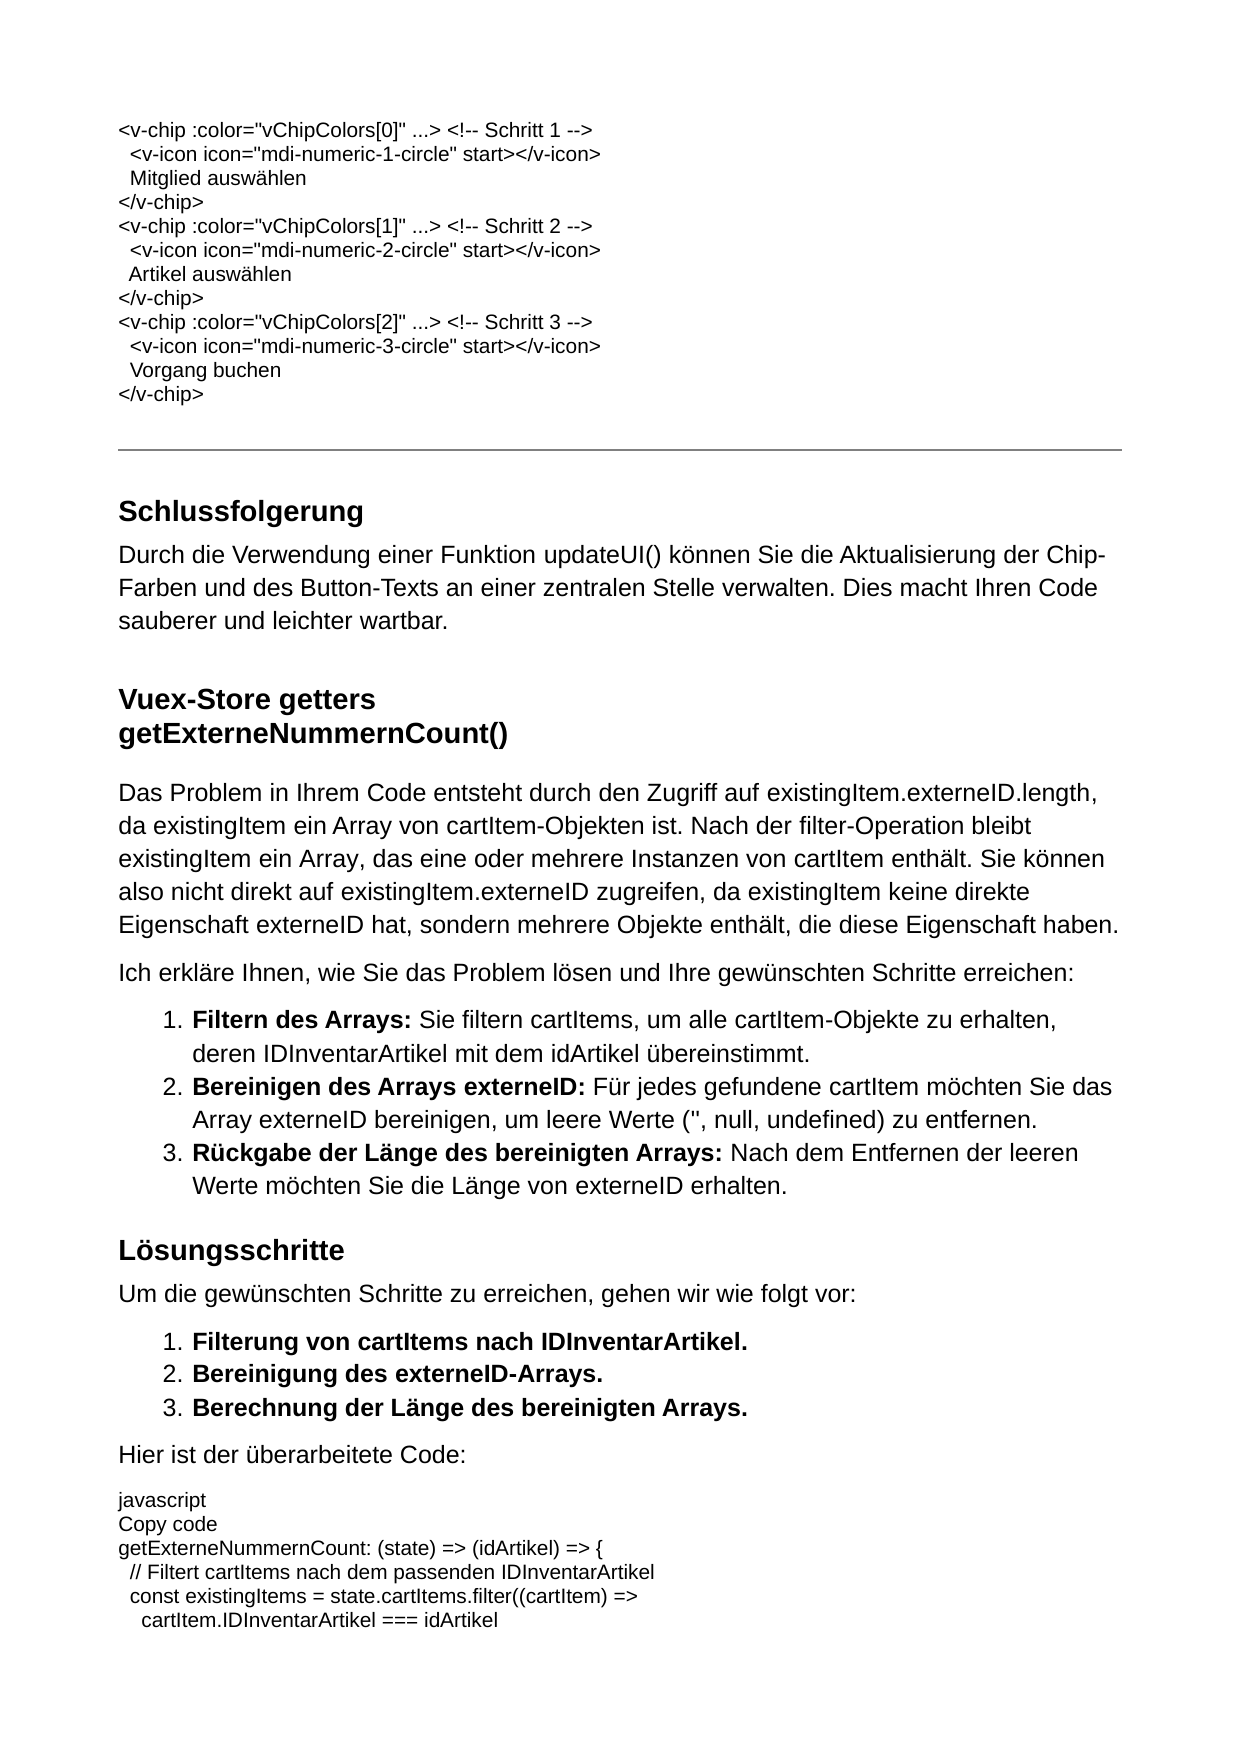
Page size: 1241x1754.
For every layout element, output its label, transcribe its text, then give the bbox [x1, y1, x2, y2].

text Ich erkläre Ihnen, wie Sie das Problem lösen und Ihre gewünschten Schritte erreichen: [118, 958, 1122, 987]
list Bereinigen des Arrays externeID: Für jedes gefundene cartItem möchten Sie das Array externeID bereinigen, um leere Werte ('', null, undefined) zu entfernen. [162, 1072, 1122, 1133]
text <v-chip :color="vChipColors[2]" ...> <!-- Schritt 3 --> [118, 310, 1122, 334]
text Vorgang buchen [118, 358, 1122, 382]
text <v-chip :color="vChipColors[0]" ...> <!-- Schritt 1 --> [118, 118, 1122, 142]
text Artikel auswählen [118, 262, 1122, 286]
text </v-chip> [118, 286, 1122, 310]
list Rückgabe der Länge des bereinigten Arrays: Nach dem Entfernen der leeren Werte möchten Sie die Länge von externeID erhalten. [162, 1138, 1122, 1199]
subtitle Lösungsschritte [118, 1233, 1122, 1266]
text <v-icon icon="mdi-numeric-2-circle" start></v-icon> [118, 238, 1122, 262]
text // Filtert cartItems nach dem passenden IDInventarArtikel [118, 1559, 1122, 1583]
text Um die gewünschten Schritte zu erreichen, gehen wir wie folgt vor: [118, 1279, 1122, 1308]
subtitle Schlussfolgerung [118, 494, 1122, 527]
list Bereinigung des externeID-Arrays. [162, 1359, 1122, 1388]
text javascript [118, 1488, 1122, 1512]
text Das Problem in Ihrem Code entsteht durch den Zugriff auf existingItem.externeID.length, da existingItem ein Array von cartItem-Objekten ist. Nach der filter-Operation bleibt existingItem ein Array, das eine oder mehrere Instanzen von cartItem enthält. Sie können also nicht direkt auf existingItem.externeID zugreifen, da existingItem keine direkte Eigenschaft externeID hat, sondern mehrere Objekte enthält, die diese Eigenschaft haben. [118, 778, 1122, 939]
text <v-icon icon="mdi-numeric-3-circle" start></v-icon> [118, 334, 1122, 358]
text Vuex-Store getters [118, 682, 1122, 716]
list Filterung von cartItems nach IDInventarArtikel. [162, 1326, 1122, 1355]
text Copy code [118, 1512, 1122, 1536]
text </v-chip> [118, 382, 1122, 406]
text cartItem.IDInventarArtikel === idArtikel [118, 1607, 1122, 1631]
text getExterneNummernCount() [118, 716, 1122, 749]
text getExterneNummernCount: (state) => (idArtikel) => { [118, 1536, 1122, 1559]
text Durch die Verwendung einer Funktion updateUI() können Sie die Aktualisierung der Chip-Farben und des Button-Texts an einer zentralen Stelle verwalten. Dies macht Ihren Code sauberer und leichter wartbar. [118, 540, 1122, 635]
list Berechnung der Länge des bereinigten Arrays. [162, 1392, 1122, 1421]
text <v-icon icon="mdi-numeric-1-circle" start></v-icon> [118, 142, 1122, 166]
text Hier ist der überarbeitete Code: [118, 1440, 1122, 1469]
text <v-chip :color="vChipColors[1]" ...> <!-- Schritt 2 --> [118, 214, 1122, 238]
text Mitglied auswählen [118, 166, 1122, 190]
text </v-chip> [118, 190, 1122, 214]
list Filtern des Arrays: Sie filtern cartItems, um alle cartItem-Objekte zu erhalten, deren IDInventarArtikel mit dem idArtikel übereinstimmt. [162, 1006, 1122, 1067]
text const existingItems = state.cartItems.filter((cartItem) => [118, 1583, 1122, 1607]
